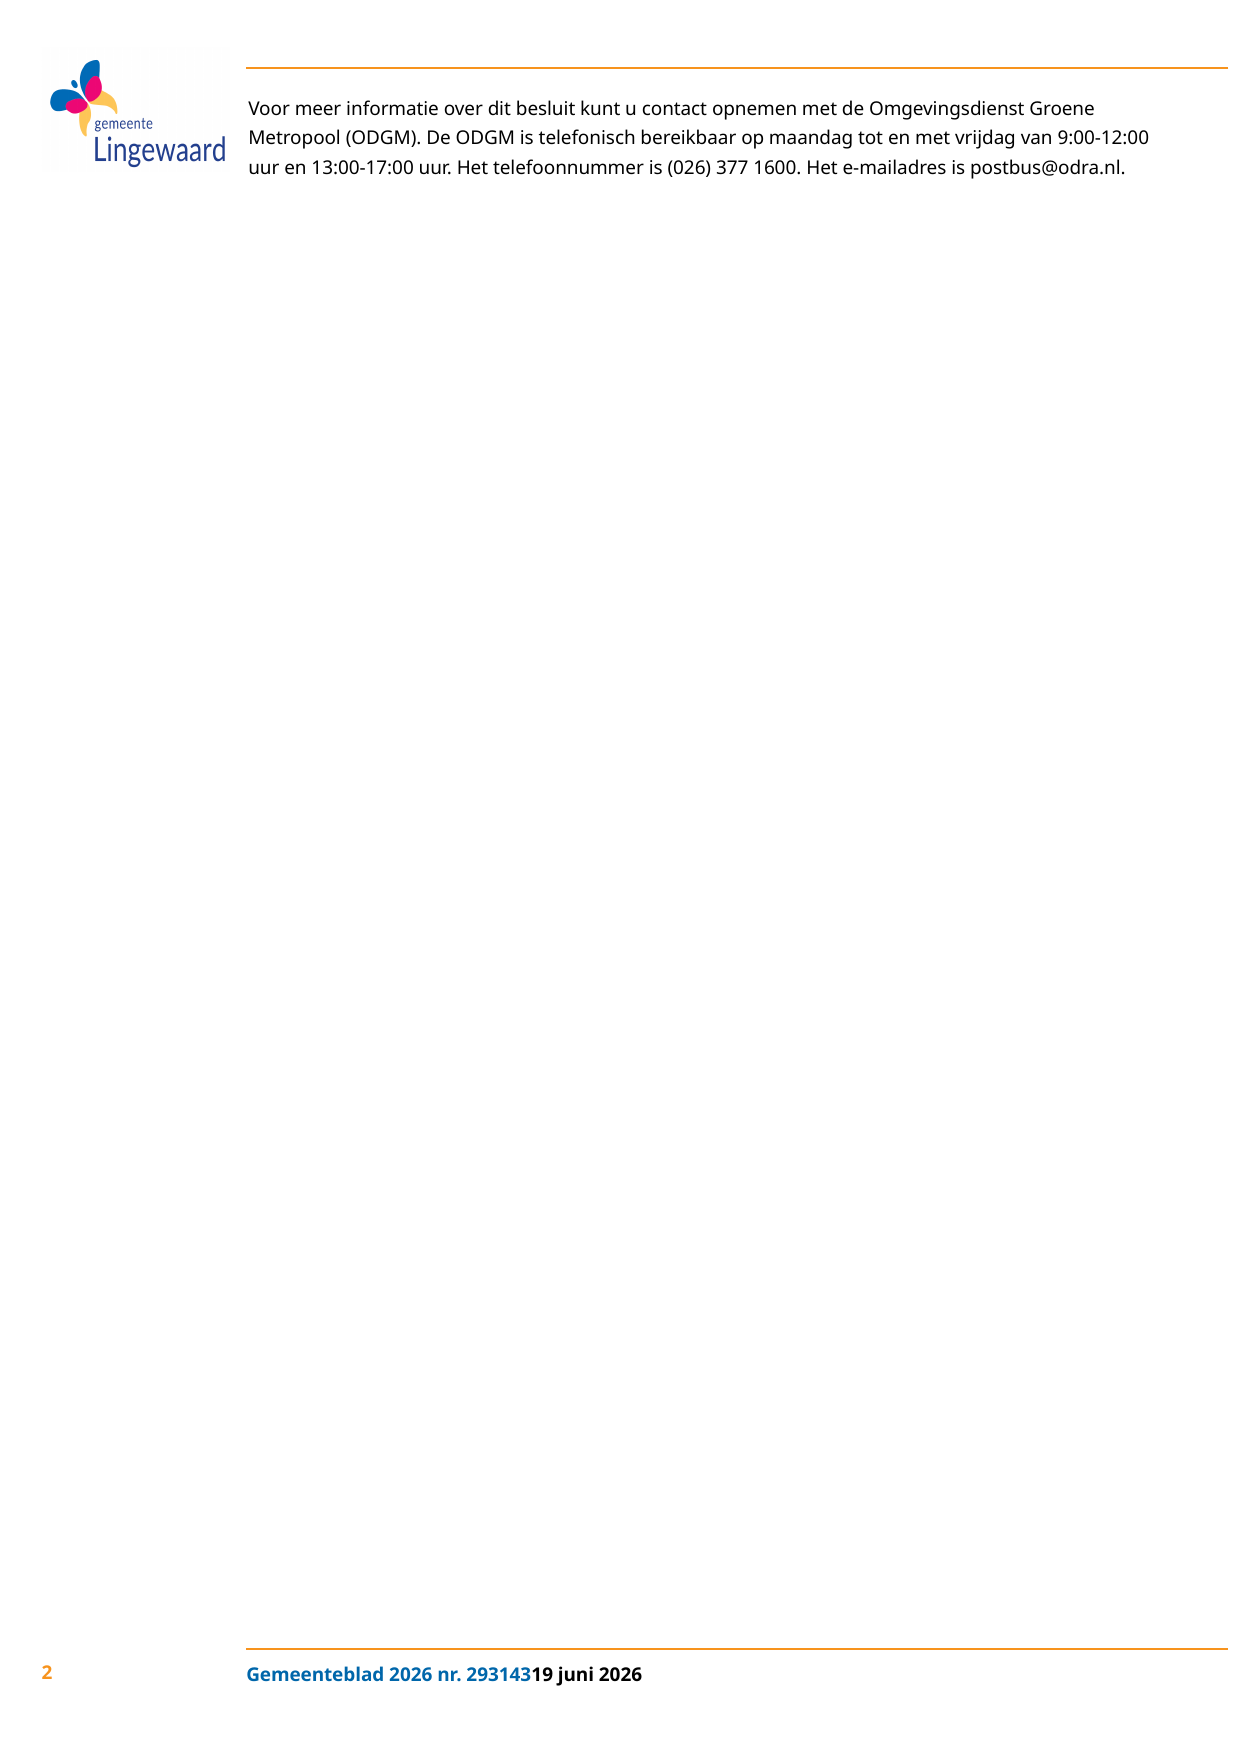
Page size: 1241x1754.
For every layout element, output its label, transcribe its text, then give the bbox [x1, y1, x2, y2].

text Voor meer informatie over dit besluit kunt u contact opnemen met de Omgevingsdienst Groene Metropool (ODGM). De ODGM is telefonisch bereikbaar op maandag tot en met vrijdag van 9:00-12:00 uur en 13:00-17:00 uur. Het telefoonnummer is (026) 377 1600. Het e-mailadres is postbus@odra.nl. [248, 95, 1152, 180]
picture [41, 47, 231, 172]
